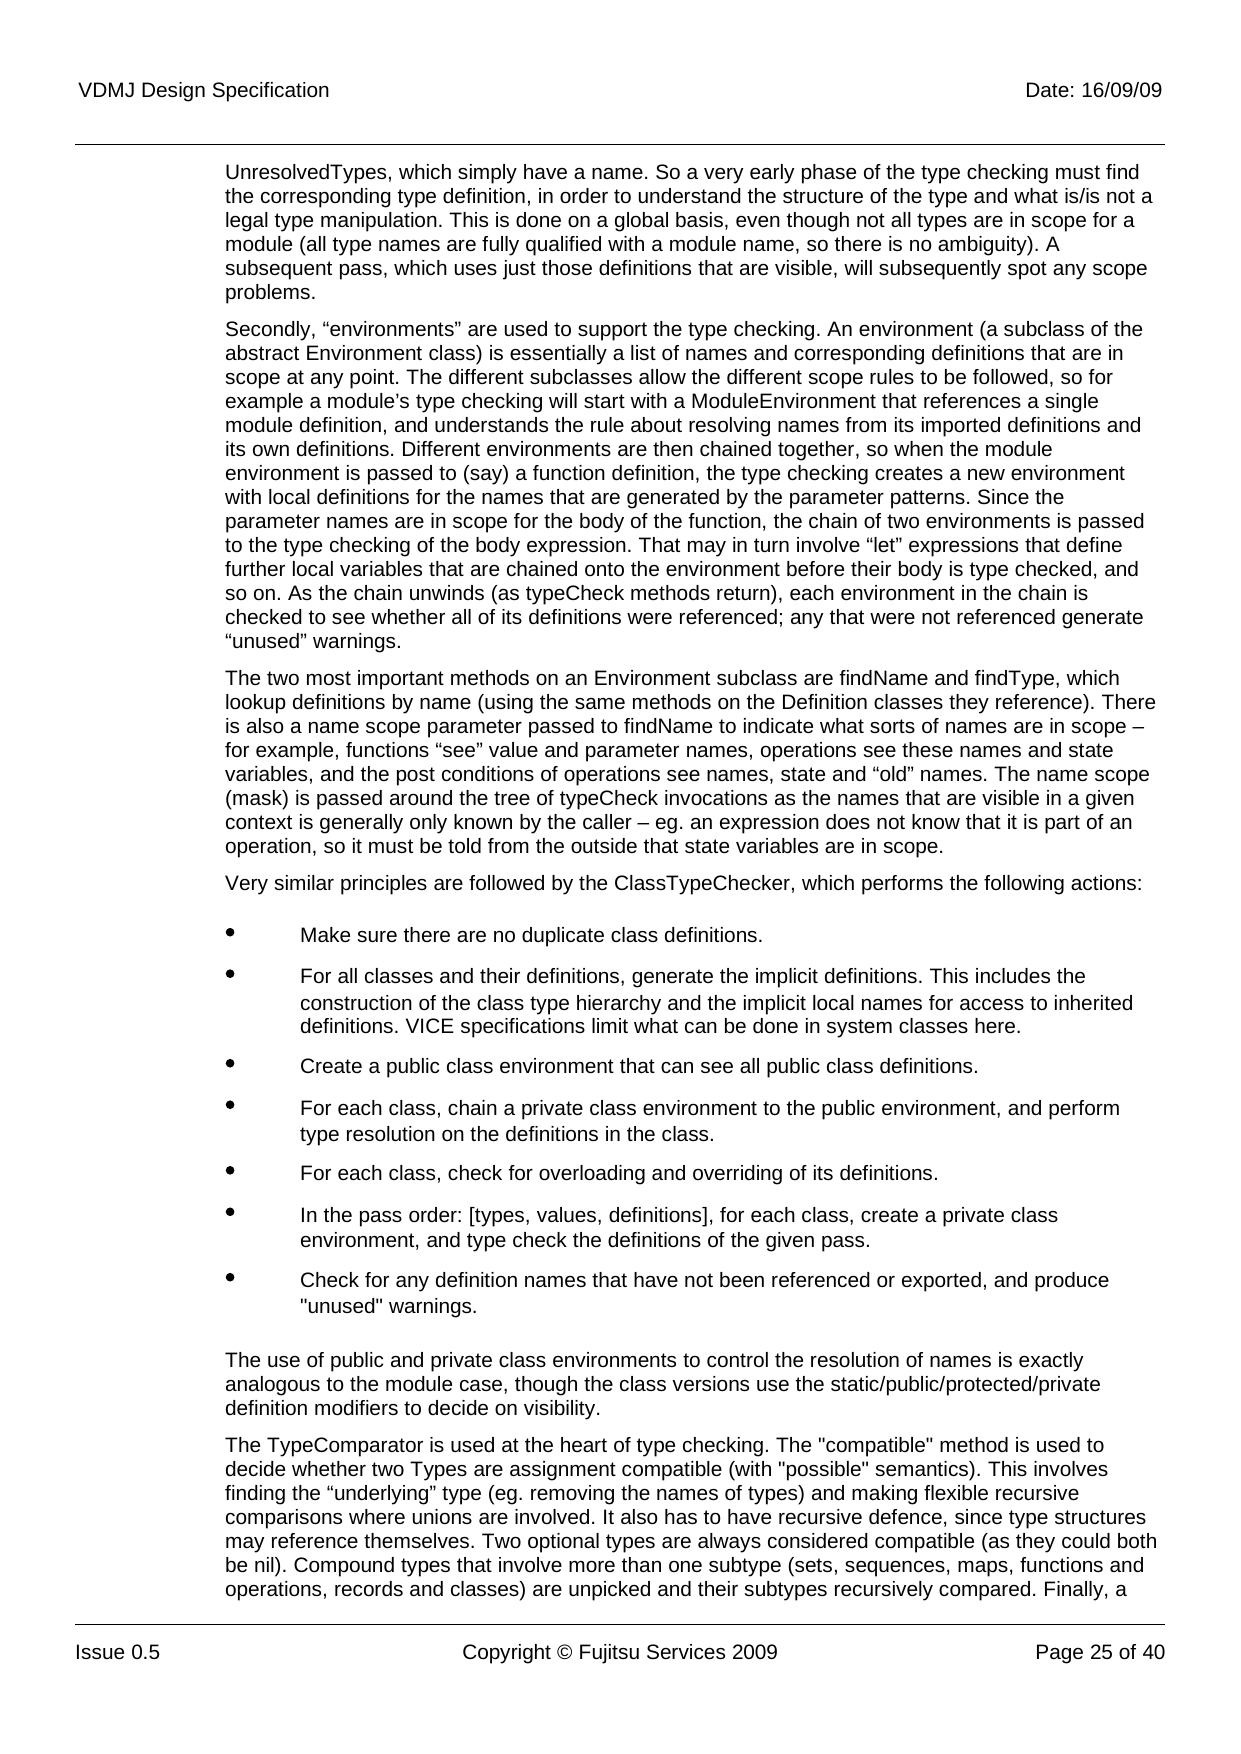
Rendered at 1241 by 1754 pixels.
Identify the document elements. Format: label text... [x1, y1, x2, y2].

list Make sure there are no duplicate class definitions. [225, 922, 1165, 949]
list Check for any definition names that have not been referenced or exported, and produce "unused" warnings. [225, 1267, 1165, 1318]
text UnresolvedTypes, which simply have a name. So a very early phase of the type checking must find the corresponding type definition, in order to understand the structure of the type and what is/is not a legal type manipulation. This is done on a global basis, even though not all types are in scope for a module (all type names are fully qualified with a module name, so there is no ambiguity). A subsequent pass, which uses just those definitions that are visible, will subsequently spot any scope problems. [225, 160, 1165, 304]
list For each class, check for overloading and overriding of its definitions. [225, 1161, 1165, 1187]
list Create a public class environment that can see all public class definitions. [225, 1053, 1165, 1080]
text The use of public and private class environments to control the resolution of names is exactly analogous to the module case, though the class versions use the static/public/protected/private definition modifiers to decide on visibility. [225, 1348, 1165, 1420]
text Very similar principles are followed by the ClassTypeChecker, which performs the following actions: [225, 871, 1165, 895]
text The TypeComparator is used at the heart of type checking. The "compatible" method is used to decide whether two Types are assignment compatible (with "possible" semantics). This involves finding the “underlying” type (eg. removing the names of types) and making flexible recursive comparisons where unions are involved. It also has to have recursive defence, since type structures may reference themselves. Two optional types are always considered compatible (as they could both be nil). Compound types that involve more than one subtype (sets, sequences, maps, functions and operations, records and classes) are unpicked and their subtypes recursively compared. Finally, a [225, 1433, 1165, 1601]
text Secondly, “environments” are used to support the type checking. An environment (a subclass of the abstract Environment class) is essentially a list of names and corresponding definitions that are in scope at any point. The different subclasses allow the different scope rules to be followed, so for example a module’s type checking will start with a ModuleEnvironment that references a single module definition, and understands the rule about resolving names from its imported definitions and its own definitions. Different environments are then chained together, so when the module environment is passed to (say) a function definition, the type checking creates a new environment with local definitions for the names that are generated by the parameter patterns. Since the parameter names are in scope for the body of the function, the chain of two environments is passed to the type checking of the body expression. That may in turn involve “let” expressions that define further local variables that are chained onto the environment before their body is type checked, and so on. As the chain unwinds (as typeCheck methods return), each environment in the chain is checked to see whether all of its definitions were referenced; any that were not referenced generate “unused” warnings. [225, 317, 1165, 653]
list For all classes and their definitions, generate the implicit definitions. This includes the construction of the class type hierarchy and the implicit local names for access to inherited definitions. VICE specifications limit what can be done in system classes here. [225, 964, 1165, 1038]
list In the pass order: [types, values, definitions], for each class, create a private class environment, and type check the definitions of the given pass. [225, 1202, 1165, 1252]
text The two most important methods on an Environment subclass are findName and findType, which lookup definitions by name (using the same methods on the Definition classes they reference). There is also a name scope parameter passed to findName to indicate what sorts of names are in scope – for example, functions “see” value and parameter names, operations see these names and state variables, and the post conditions of operations see names, state and “old” names. The name scope (mask) is passed around the tree of typeCheck invocations as the names that are visible in a given context is generally only known by the caller – eg. an expression does not know that it is part of an operation, so it must be told from the outside that state variables are in scope. [225, 666, 1165, 858]
list For each class, chain a private class environment to the public environment, and perform type resolution on the definitions in the class. [225, 1095, 1165, 1146]
